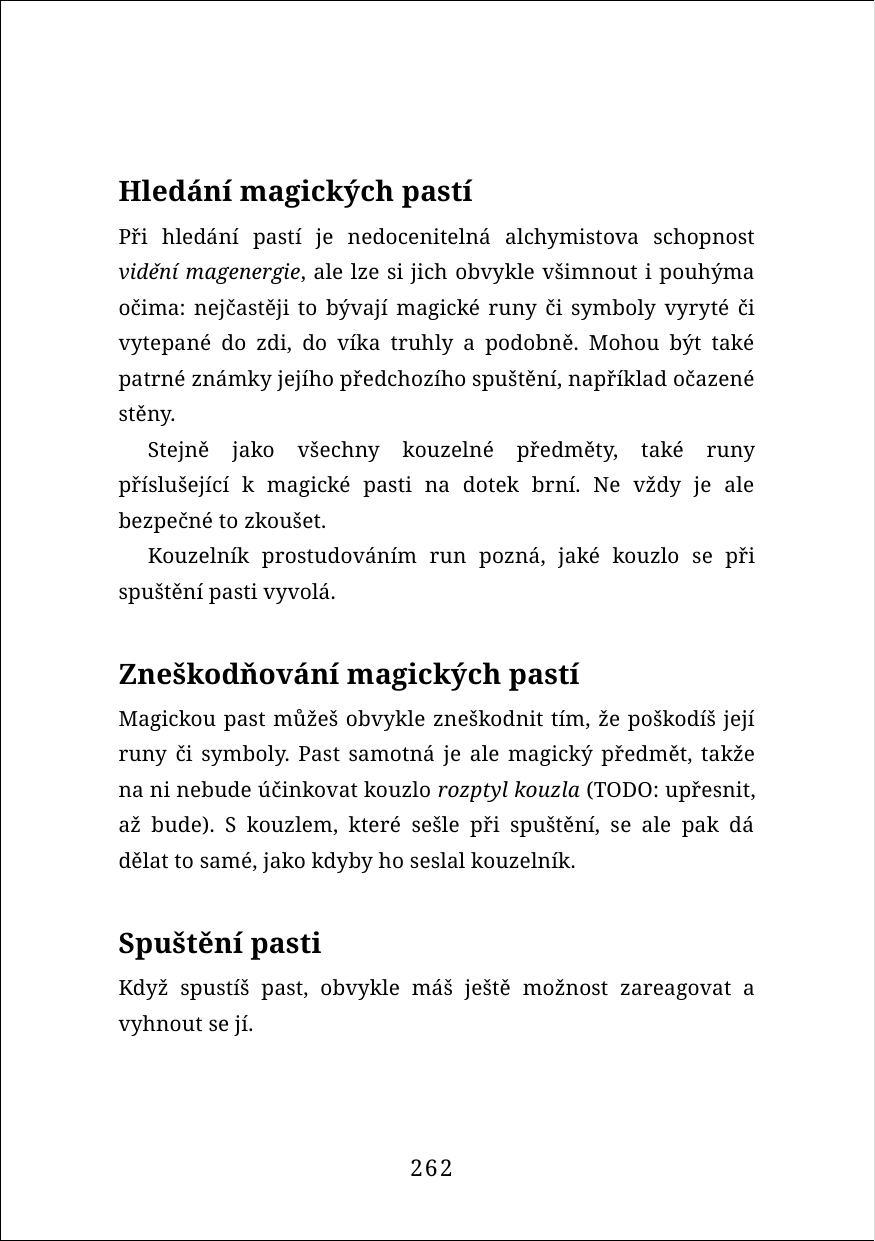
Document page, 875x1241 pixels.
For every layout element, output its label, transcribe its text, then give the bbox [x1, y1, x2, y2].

subtitle Zneškodňování magických pastí [118, 654, 756, 692]
subtitle Hledání magických pastí [118, 172, 756, 210]
text Při hledání pastí je nedocenitelná alchymistova schopnost vidění magenergie, ale lze si jich obvykle všimnout i pouhýma očima: nejčastěji to bývají magické runy či symboly vyryté či vytepané do zdi, do víka truhly a podobně. Mohou být také patrné známky jejího předchozího spuštění, například očazené stěny. Stejně jako všechny kouzelné předměty, také runy příslušející k magické pasti na dotek brní. Ne vždy je ale bezpečné to zkoušet. Kouzelník prostudováním run pozná, jaké kouzlo se při spuštění pasti vyvolá. [118, 222, 756, 606]
text Magickou past můžeš obvykle zneškodnit tím, že poškodíš její runy či symboly. Past samotná je ale magický předmět, takže na ni nebude účinkovat kouzlo rozptyl kouzla (TODO: upřesnit, až bude). S kouzlem, které sešle při spuštění, se ale pak dá dělat to samé, jako kdyby ho seslal kouzelník. [118, 704, 756, 874]
subtitle Spuštění pasti [118, 923, 756, 961]
text Když spustíš past, obvykle máš ještě možnost zareagovat a vyhnout se jí. [118, 973, 756, 1037]
